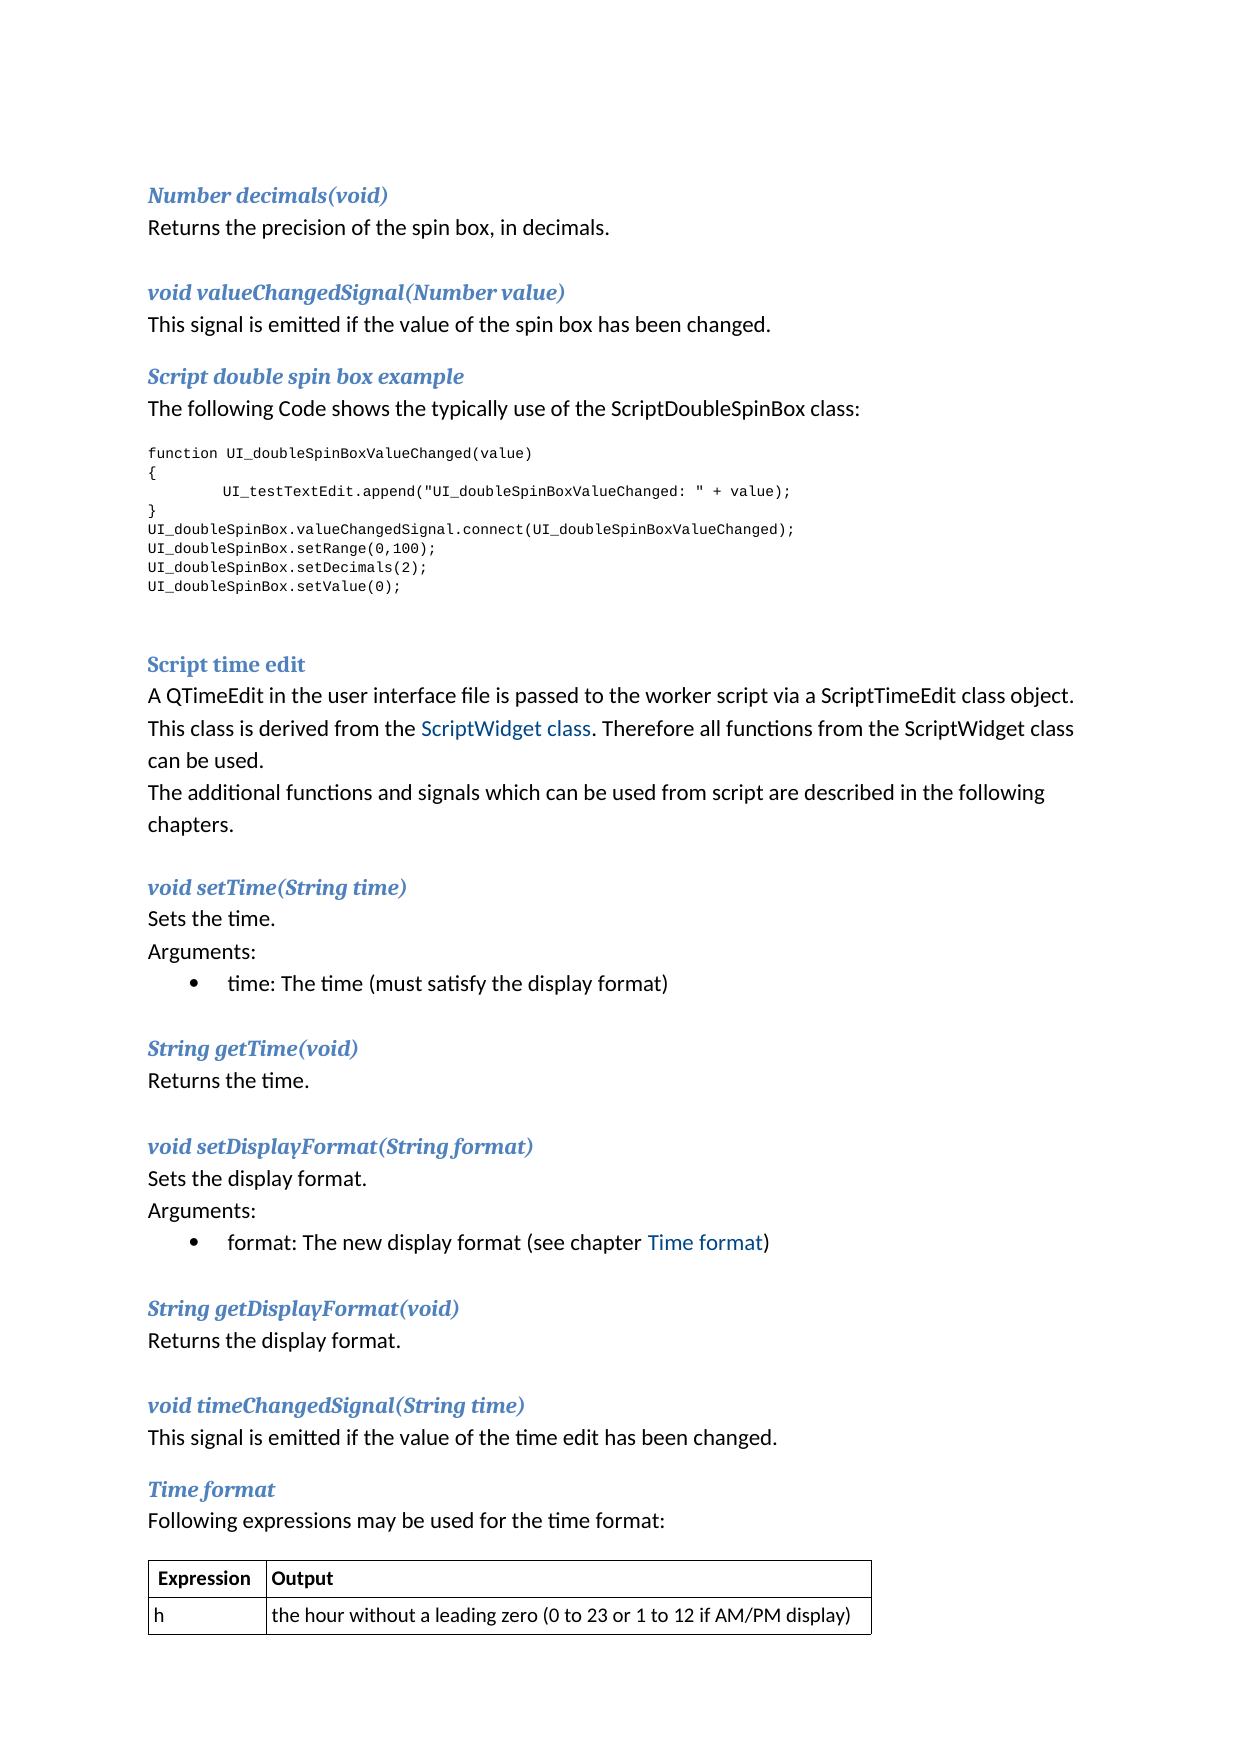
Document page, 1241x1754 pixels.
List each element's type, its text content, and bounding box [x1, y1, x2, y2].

subtitle Time format [148, 1476, 1093, 1503]
subtitle Number decimals(void) [148, 183, 1093, 209]
list format: The new display format (see chapter Time format) [190, 1228, 1093, 1256]
text } [148, 503, 1093, 520]
text Arguments: [148, 937, 1093, 965]
subtitle Script double spin box example [148, 363, 1093, 390]
text A QTimeEdit in the user interface file is passed to the worker script via a ScriptTimeEdit class object. [148, 682, 1093, 709]
subtitle void timeChangedSignal(String time) [148, 1393, 1093, 1419]
subtitle void valueChangedSignal(Number value) [148, 280, 1093, 307]
table_cell the hour without a leading zero (0 to 23 or 1 to 12 if AM/PM display) [267, 1598, 871, 1633]
text Returns the time. [148, 1066, 1093, 1094]
text UI_doubleSpinBox.setRange(0,100); [148, 541, 1093, 558]
text function UI_doubleSpinBoxValueChanged(value) [148, 447, 1093, 463]
text This signal is emitted if the value of the spin box has been changed. [148, 310, 1093, 338]
text UI_doubleSpinBox.setValue(0); [148, 579, 1093, 596]
text The additional functions and signals which can be used from script are described in the following chapters. [148, 778, 1093, 838]
text Arguments: [148, 1196, 1093, 1224]
text Returns the precision of the spin box, in decimals. [148, 213, 1093, 241]
text The following Code shows the typically use of the ScriptDoubleSpinBox class: [148, 394, 1093, 422]
text This class is derived from the ScriptWidget class. Therefore all functions from the ScriptWidget class can be used. [148, 714, 1093, 774]
list time: The time (must satisfy the display format) [190, 969, 1093, 997]
subtitle String getDisplayFormat(void) [148, 1296, 1093, 1322]
table_cell h [149, 1598, 266, 1633]
subtitle void setDisplayFormat(String format) [148, 1134, 1093, 1160]
text UI_doubleSpinBox.setDecimals(2); [148, 560, 1093, 577]
table_header Output [267, 1561, 871, 1597]
subtitle void setTime(String time) [148, 874, 1093, 901]
subtitle String getTime(void) [148, 1036, 1093, 1063]
subtitle Script time edit [148, 651, 1093, 678]
text UI_doubleSpinBox.valueChangedSignal.connect(UI_doubleSpinBoxValueChanged); [148, 522, 1093, 539]
text Sets the display format. [148, 1164, 1093, 1192]
table_header Expression [149, 1561, 266, 1597]
text { [148, 466, 1093, 482]
text This signal is emitted if the value of the time edit has been changed. [148, 1423, 1093, 1451]
text Following expressions may be used for the time format: [148, 1507, 1093, 1534]
text Returns the display format. [148, 1326, 1093, 1354]
text Sets the time. [148, 904, 1093, 933]
text UI_testTextEdit.append("UI_doubleSpinBoxValueChanged: " + value); [148, 484, 1093, 501]
